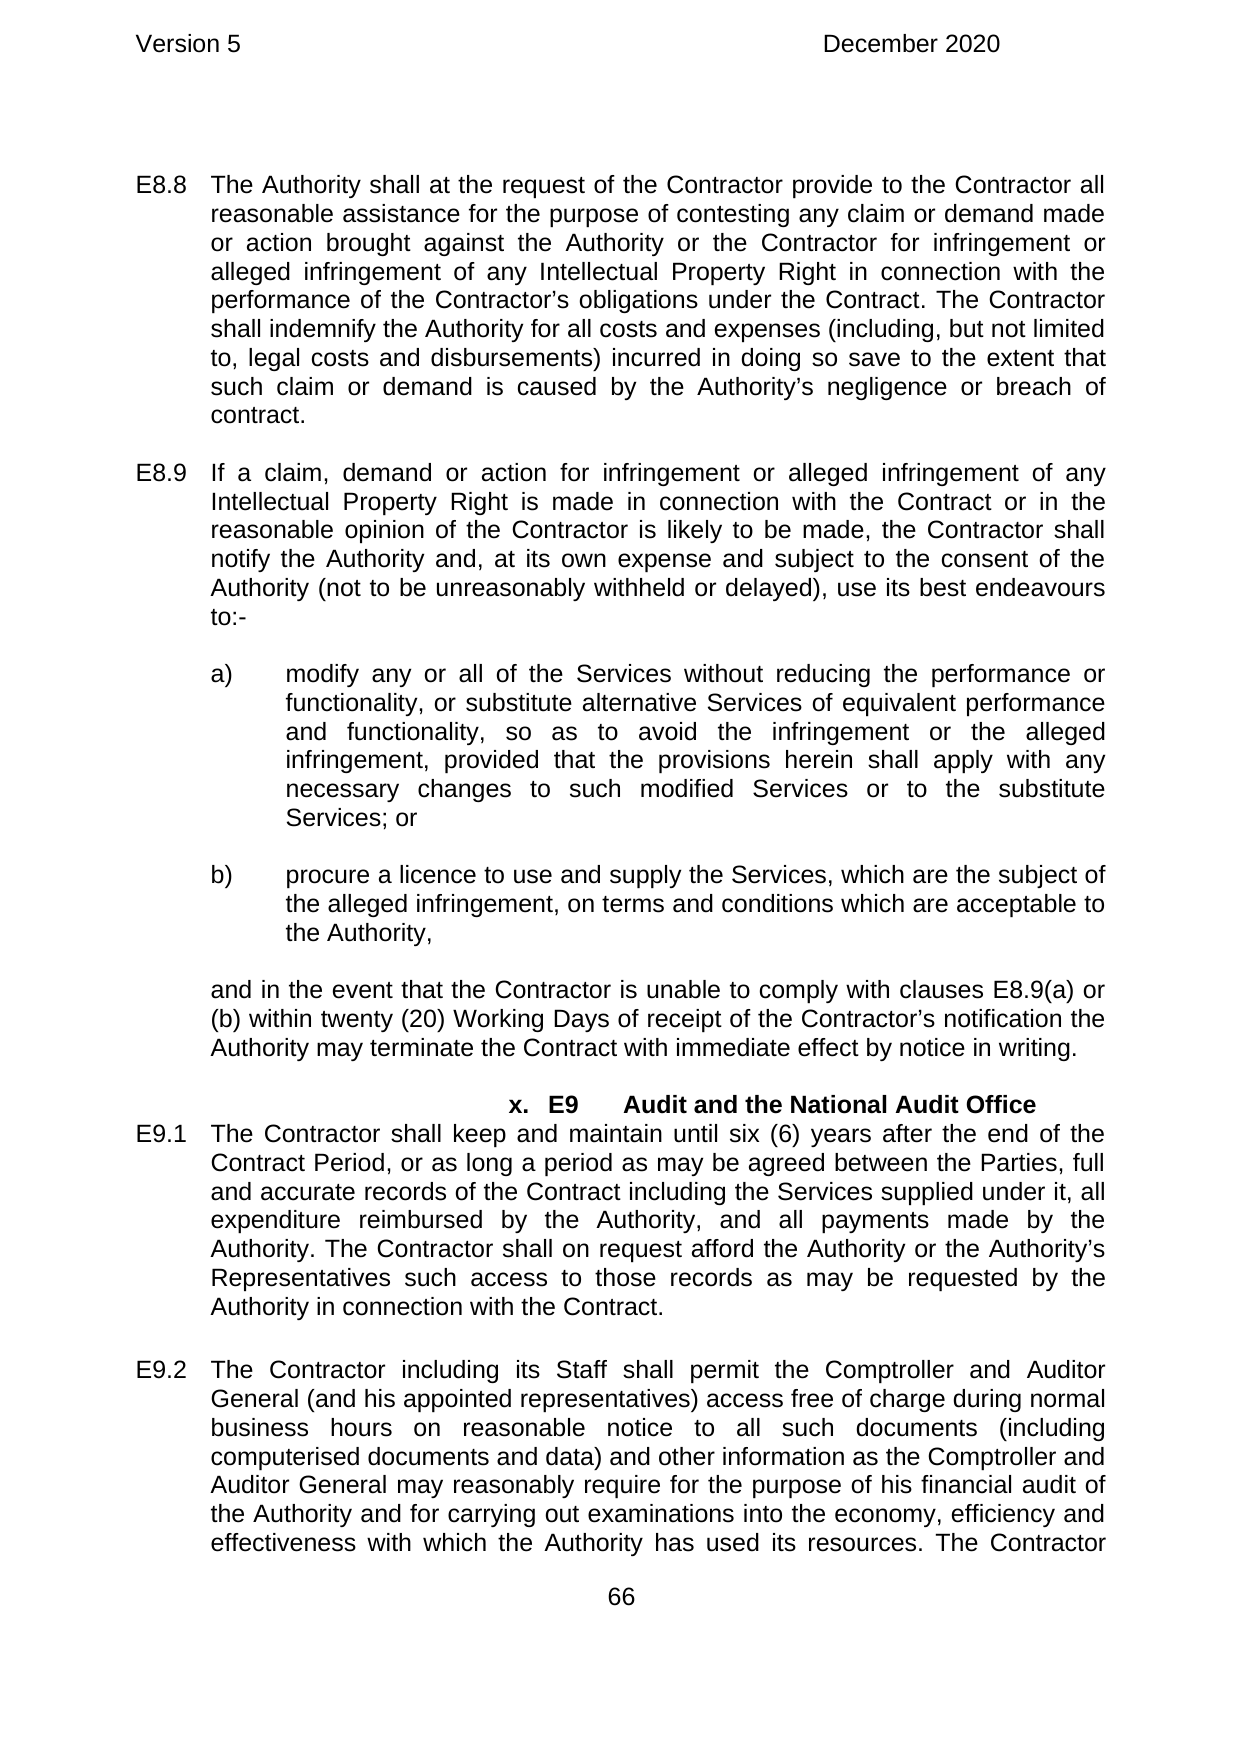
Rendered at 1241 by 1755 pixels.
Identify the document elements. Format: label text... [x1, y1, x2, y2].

text and in the event that the Contractor is unable to comply with clauses E8.9(a) or (b) within twenty (20) Working Days of receipt of the Contractor’s notification the Authority may terminate the Contract with immediate effect by notice in writing. [210, 975, 1107, 1062]
text E8.8 The Authority shall at the request of the Contractor provide to the Contractor all reasonable assistance for the purpose of contesting any claim or demand made or action brought against the Authority or the Contractor for infringement or alleged infringement of any Intellectual Property Right in connection with the performance of the Contractor’s obligations under the Contract. The Contractor shall indemnify the Authority for all costs and expenses (including, but not limited to, legal costs and disbursements) incurred in doing so save to the extent that such claim or demand is caused by the Authority’s negligence or breach of contract. [135, 170, 1107, 429]
text E8.9 If a claim, demand or action for infringement or alleged infringement of any Intellectual Property Right is made in connection with the Contract or in the reasonable opinion of the Contractor is likely to be made, the Contractor shall notify the Authority and, at its own expense and subject to the consent of the Authority (not to be unreasonably withheld or delayed), use its best endeavours to:- [135, 458, 1107, 630]
text a) modify any or all of the Services without reducing the performance or functionality, or substitute alternative Services of equivalent performance and functionality, so as to avoid the infringement or the alleged infringement, provided that the provisions herein shall apply with any necessary changes to such modified Services or to the substitute Services; or [210, 659, 1107, 832]
subtitle E9 Audit and the National Audit Office [529, 1090, 1107, 1119]
text E9.2 The Contractor including its Staff shall permit the Comptroller and Auditor General (and his appointed representatives) access free of charge during normal business hours on reasonable notice to all such documents (including computerised documents and data) and other information as the Comptroller and Auditor General may reasonably require for the purpose of his financial audit of the Authority and for carrying out examinations into the economy, efficiency and effectiveness with which the Authority has used its resources. The Contractor [135, 1355, 1107, 1557]
text b) procure a licence to use and supply the Services, which are the subject of the alleged infringement, on terms and conditions which are acceptable to the Authority, [210, 860, 1107, 947]
text E9.1 The Contractor shall keep and maintain until six (6) years after the end of the Contract Period, or as long a period as may be agreed between the Parties, full and accurate records of the Contract including the Services supplied under it, all expenditure reimbursed by the Authority, and all payments made by the Authority. The Contractor shall on request afford the Authority or the Authority’s Representatives such access to those records as may be requested by the Authority in connection with the Contract. [135, 1119, 1107, 1320]
